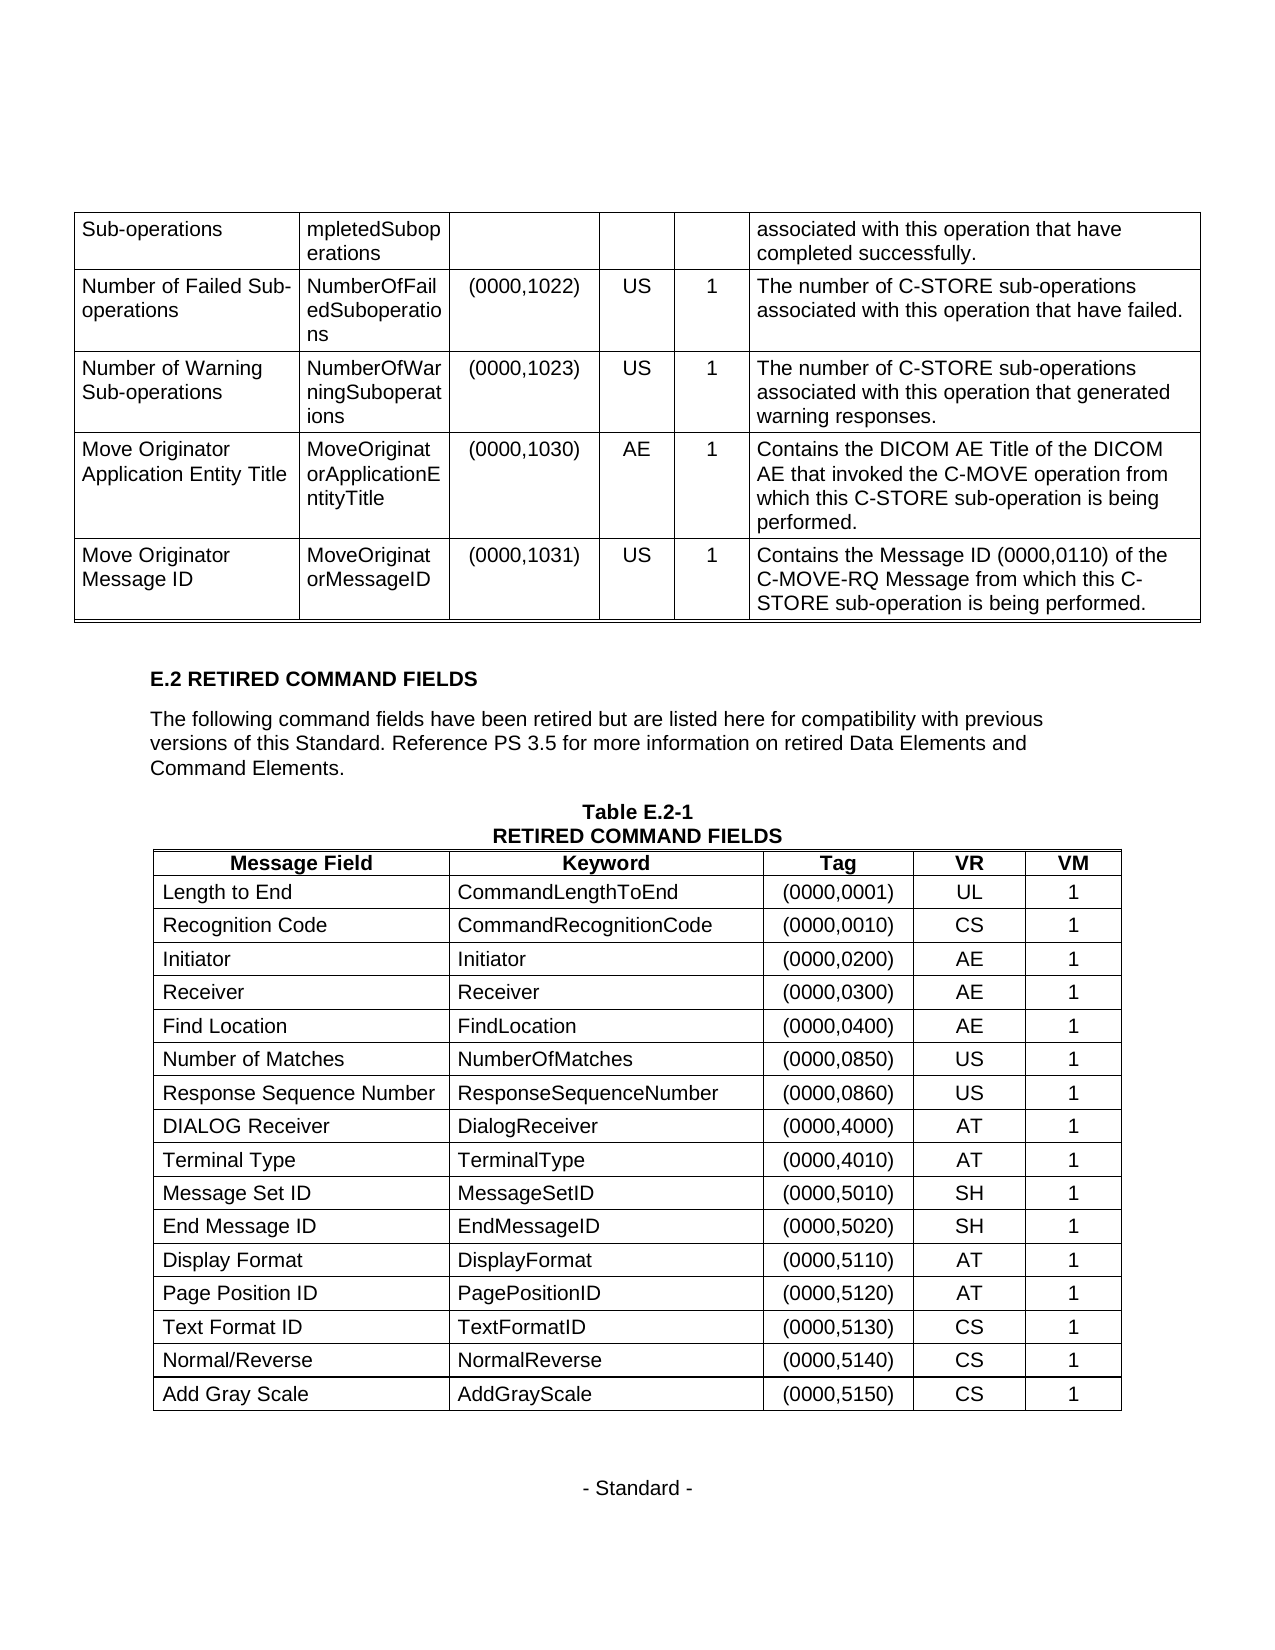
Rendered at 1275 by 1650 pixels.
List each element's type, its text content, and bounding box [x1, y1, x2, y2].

table_cell CS [914, 1344, 1025, 1376]
table_cell (0000,0300) [764, 976, 913, 1008]
table_cell US [600, 352, 674, 432]
table_cell MoveOriginatorMessageID [300, 539, 449, 619]
table_cell 1 [1026, 1210, 1121, 1243]
table_cell AT [914, 1244, 1025, 1276]
table_cell (0000,4010) [764, 1143, 913, 1176]
table_cell (0000,1022) [450, 270, 599, 351]
table_cell The number of C-STORE sub-operations associated with this operation that generated warning responses. [750, 352, 1200, 432]
table_cell AE [914, 943, 1025, 975]
table_cell EndMessageID [450, 1210, 763, 1243]
table_cell SH [914, 1210, 1025, 1243]
table_cell 1 [1026, 976, 1121, 1008]
table_cell (0000,5020) [764, 1210, 913, 1243]
table_cell (0000,1030) [450, 433, 599, 538]
table_cell Length to End [154, 876, 449, 908]
table_cell Contains the DICOM AE Title of the DICOM AE that invoked the C-MOVE operation from which this C-STORE sub-operation is being performed. [750, 433, 1200, 538]
table_cell Terminal Type [154, 1143, 449, 1176]
table_cell Text Format ID [154, 1311, 449, 1343]
table_cell Move Originator Message ID [75, 539, 299, 619]
table_cell 1 [1026, 1244, 1121, 1276]
table_cell 1 [1026, 1010, 1121, 1042]
table_cell (0000,0400) [764, 1010, 913, 1042]
table_cell NumberOfWarningSuboperations [300, 352, 449, 432]
table_cell 1 [1026, 876, 1121, 908]
table_cell TextFormatID [450, 1311, 763, 1343]
table_cell (0000,5010) [764, 1177, 913, 1209]
table_cell DIALOG Receiver [154, 1110, 449, 1142]
table_cell 1 [1026, 1076, 1121, 1109]
table_cell 1 [675, 270, 749, 351]
table_cell CommandLengthToEnd [450, 876, 763, 908]
table_cell 1 [1026, 1277, 1121, 1309]
table_cell Receiver [450, 976, 763, 1008]
table_cell [450, 213, 599, 269]
table_cell CS [914, 1378, 1025, 1410]
table_cell mpletedSuboperations [300, 213, 449, 269]
table_cell DisplayFormat [450, 1244, 763, 1276]
table_cell [600, 213, 674, 269]
table_cell CS [914, 909, 1025, 942]
table_cell (0000,0001) [764, 876, 913, 908]
table_cell 1 [1026, 1043, 1121, 1075]
table_cell Display Format [154, 1244, 449, 1276]
table_cell 1 [1026, 943, 1121, 975]
table_cell Add Gray Scale [154, 1378, 449, 1410]
table_cell (0000,5150) [764, 1378, 913, 1410]
table_cell 1 [1026, 1311, 1121, 1343]
table_cell Response Sequence Number [154, 1076, 449, 1109]
table_cell Message Set ID [154, 1177, 449, 1209]
table_cell [675, 213, 749, 269]
table_cell (0000,1031) [450, 539, 599, 619]
table_cell TerminalType [450, 1143, 763, 1176]
table_cell ResponseSequenceNumber [450, 1076, 763, 1109]
table_cell (0000,0200) [764, 943, 913, 975]
table_cell (0000,5130) [764, 1311, 913, 1343]
table_cell MessageSetID [450, 1177, 763, 1209]
table_cell US [914, 1076, 1025, 1109]
table_cell CS [914, 1311, 1025, 1343]
table_header Tag [764, 852, 913, 875]
table_cell associated with this operation that have completed successfully. [750, 213, 1200, 269]
table_cell (0000,0010) [764, 909, 913, 942]
table_cell US [600, 539, 674, 619]
table_cell Initiator [154, 943, 449, 975]
table_header Message Field [154, 852, 449, 875]
table_cell (0000,1023) [450, 352, 599, 432]
table_cell (0000,5140) [764, 1344, 913, 1376]
table_cell Contains the Message ID (0000,0110) of the C-MOVE-RQ Message from which this C-STORE sub-operation is being performed. [750, 539, 1200, 619]
table_cell Recognition Code [154, 909, 449, 942]
table_cell Page Position ID [154, 1277, 449, 1309]
table_header VR [914, 852, 1025, 875]
table_cell AE [600, 433, 674, 538]
table_header VM [1026, 852, 1121, 875]
table_cell (0000,4000) [764, 1110, 913, 1142]
table_cell (0000,5110) [764, 1244, 913, 1276]
table_cell 1 [1026, 1110, 1121, 1142]
table_cell (0000,0850) [764, 1043, 913, 1075]
table_cell End Message ID [154, 1210, 449, 1243]
table_cell AT [914, 1143, 1025, 1176]
table_cell The number of C-STORE sub-operations associated with this operation that have failed. [750, 270, 1200, 351]
table_cell DialogReceiver [450, 1110, 763, 1142]
table_cell MoveOriginatorApplicationEntityTitle [300, 433, 449, 538]
table_header Keyword [450, 852, 763, 875]
table_cell Number of Failed Sub-operations [75, 270, 299, 351]
table_cell Normal/Reverse [154, 1344, 449, 1376]
text The following command fields have been retired but are listed here for compatibility with previous versions of this Standard. Reference PS 3.5 for more information on retired Data Elements and Command Elements. [150, 707, 1125, 779]
table_cell Move Originator Application Entity Title [75, 433, 299, 538]
table_cell 1 [1026, 1177, 1121, 1209]
table_cell (0000,0860) [764, 1076, 913, 1109]
table_cell 1 [675, 433, 749, 538]
title Table E.2-1 RETIRED COMMAND FIELDS [150, 800, 1125, 848]
table_cell 1 [675, 539, 749, 619]
table_cell UL [914, 876, 1025, 908]
table_cell SH [914, 1177, 1025, 1209]
table_cell 1 [1026, 1378, 1121, 1410]
table_cell AE [914, 976, 1025, 1008]
table_cell Number of Warning Sub-operations [75, 352, 299, 432]
table_cell AddGrayScale [450, 1378, 763, 1410]
table_cell AT [914, 1110, 1025, 1142]
table_cell PagePositionID [450, 1277, 763, 1309]
table_cell Initiator [450, 943, 763, 975]
table_cell 1 [1026, 1344, 1121, 1376]
table_cell CommandRecognitionCode [450, 909, 763, 942]
table_cell US [914, 1043, 1025, 1075]
table_cell FindLocation [450, 1010, 763, 1042]
table_cell US [600, 270, 674, 351]
table_cell 1 [675, 352, 749, 432]
table_cell (0000,5120) [764, 1277, 913, 1309]
table_cell 1 [1026, 1143, 1121, 1176]
table_cell Find Location [154, 1010, 449, 1042]
table_cell AT [914, 1277, 1025, 1309]
table_cell AE [914, 1010, 1025, 1042]
table_cell NormalReverse [450, 1344, 763, 1376]
table_cell Sub-operations [75, 213, 299, 269]
table_cell NumberOfFailedSuboperations [300, 270, 449, 351]
table_cell 1 [1026, 909, 1121, 942]
table_cell NumberOfMatches [450, 1043, 763, 1075]
table_cell Receiver [154, 976, 449, 1008]
subtitle E.2 Retired command fields [150, 667, 1125, 691]
table_cell Number of Matches [154, 1043, 449, 1075]
